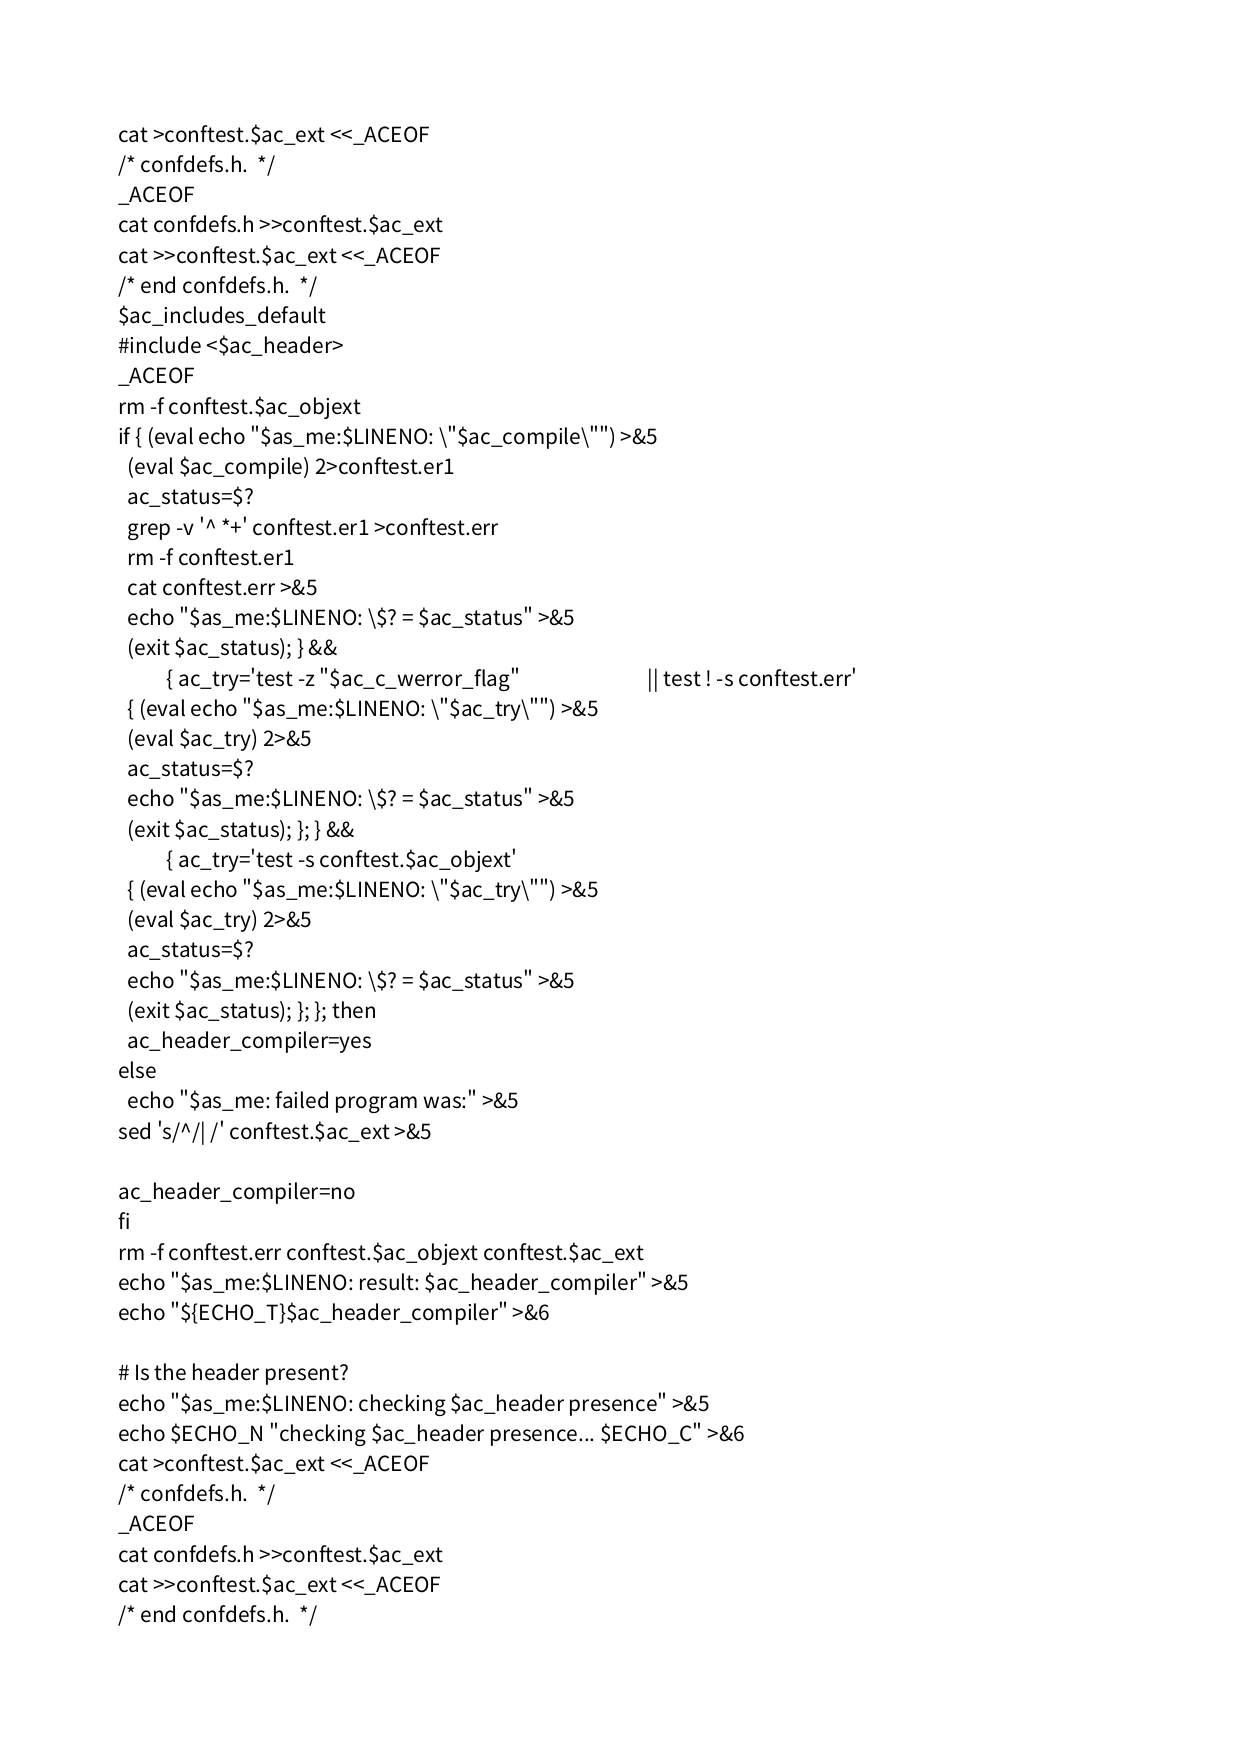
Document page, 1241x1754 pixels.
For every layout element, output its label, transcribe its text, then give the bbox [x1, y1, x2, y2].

text ac_header_compiler=no [118, 1175, 1122, 1206]
text ac_status=$? [118, 934, 1122, 964]
text $ac_includes_default [118, 299, 1122, 329]
text { ac_try='test -z "$ac_c_werror_flag" || test ! -s conftest.err' [118, 662, 1122, 692]
text (exit $ac_status); }; } && [118, 813, 1122, 843]
text ac_status=$? [118, 481, 1122, 511]
text { (eval echo "$as_me:$LINENO: \"$ac_try\"") >&5 [118, 873, 1122, 903]
text _ACEOF [118, 1508, 1122, 1538]
text ac_header_compiler=yes [118, 1024, 1122, 1054]
text (exit $ac_status); }; }; then [118, 994, 1122, 1024]
text cat >conftest.$ac_ext <<_ACEOF [118, 118, 1122, 148]
text (eval $ac_try) 2>&5 [118, 903, 1122, 934]
text sed 's/^/| /' conftest.$ac_ext >&5 [118, 1115, 1122, 1145]
text else [118, 1054, 1122, 1085]
text cat conftest.err >&5 [118, 571, 1122, 601]
text cat >>conftest.$ac_ext <<_ACEOF [118, 1568, 1122, 1598]
text echo "$as_me:$LINENO: result: $ac_header_compiler" >&5 [118, 1266, 1122, 1296]
text _ACEOF [118, 178, 1122, 209]
text rm -f conftest.er1 [118, 541, 1122, 571]
text echo $ECHO_N "checking $ac_header presence... $ECHO_C" >&6 [118, 1417, 1122, 1447]
text rm -f conftest.$ac_objext [118, 390, 1122, 420]
text /* end confdefs.h. */ [118, 269, 1122, 299]
text cat >>conftest.$ac_ext <<_ACEOF [118, 239, 1122, 269]
text echo "${ECHO_T}$ac_header_compiler" >&6 [118, 1296, 1122, 1326]
text (exit $ac_status); } && [118, 632, 1122, 662]
text if { (eval echo "$as_me:$LINENO: \"$ac_compile\"") >&5 [118, 420, 1122, 450]
text grep -v '^ *+' conftest.er1 >conftest.err [118, 511, 1122, 541]
text cat >conftest.$ac_ext <<_ACEOF [118, 1447, 1122, 1477]
text echo "$as_me:$LINENO: \$? = $ac_status" >&5 [118, 964, 1122, 994]
text ac_status=$? [118, 752, 1122, 783]
text { ac_try='test -s conftest.$ac_objext' [118, 843, 1122, 873]
text echo "$as_me:$LINENO: checking $ac_header presence" >&5 [118, 1387, 1122, 1417]
text /* end confdefs.h. */ [118, 1598, 1122, 1628]
text # Is the header present? [118, 1357, 1122, 1387]
text echo "$as_me:$LINENO: \$? = $ac_status" >&5 [118, 601, 1122, 632]
text #include <$ac_header> [118, 329, 1122, 360]
text /* confdefs.h. */ [118, 1477, 1122, 1508]
text cat confdefs.h >>conftest.$ac_ext [118, 1538, 1122, 1568]
text cat confdefs.h >>conftest.$ac_ext [118, 209, 1122, 239]
text echo "$as_me:$LINENO: \$? = $ac_status" >&5 [118, 783, 1122, 813]
text fi [118, 1206, 1122, 1236]
text (eval $ac_compile) 2>conftest.er1 [118, 450, 1122, 481]
text (eval $ac_try) 2>&5 [118, 722, 1122, 752]
text _ACEOF [118, 360, 1122, 390]
text /* confdefs.h. */ [118, 148, 1122, 178]
text rm -f conftest.err conftest.$ac_objext conftest.$ac_ext [118, 1236, 1122, 1266]
text { (eval echo "$as_me:$LINENO: \"$ac_try\"") >&5 [118, 692, 1122, 722]
text echo "$as_me: failed program was:" >&5 [118, 1085, 1122, 1115]
